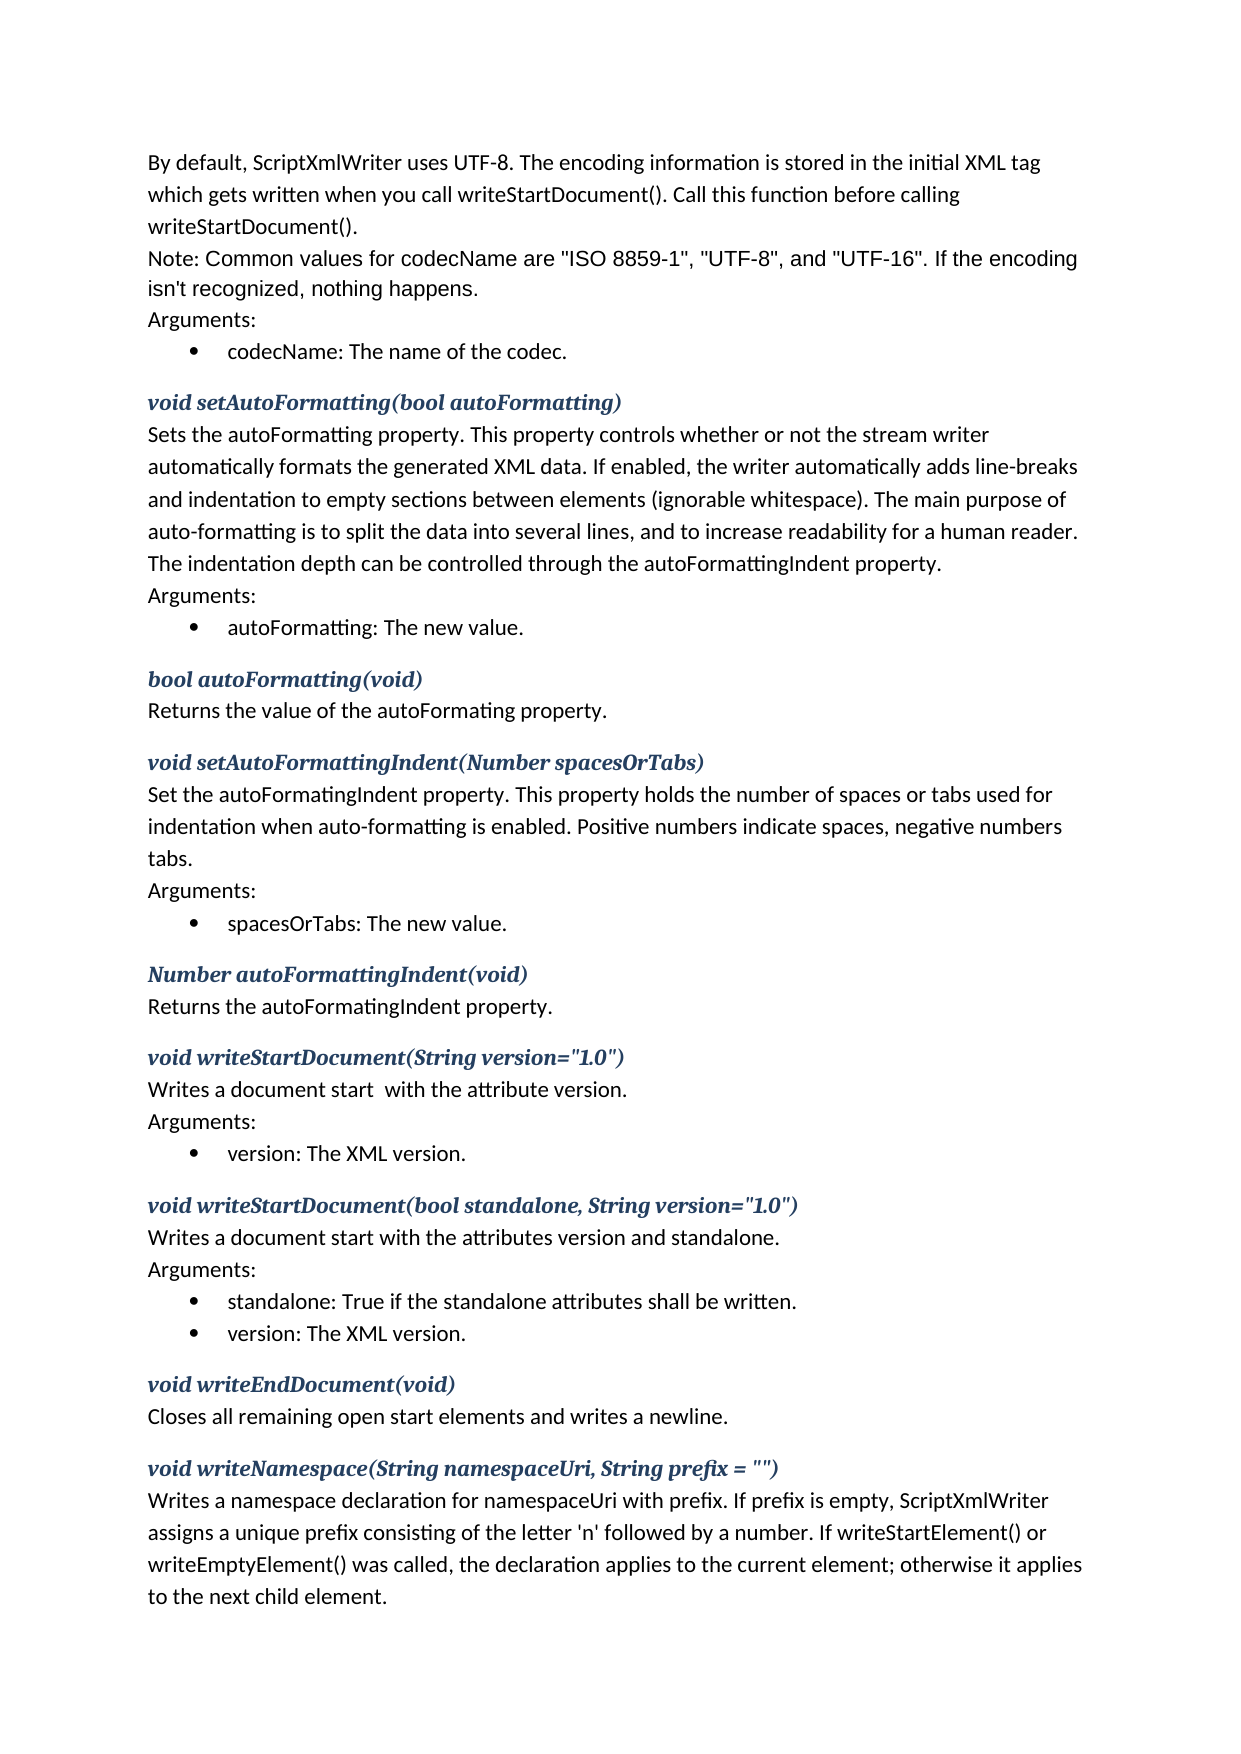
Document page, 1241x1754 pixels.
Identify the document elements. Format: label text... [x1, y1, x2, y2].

subtitle void writeNamespace(String namespaceUri, String prefix = "") [148, 1456, 1093, 1482]
text Returns the value of the autoFormating property. [148, 697, 1093, 725]
text Arguments: [148, 581, 1093, 609]
subtitle Number autoFormattingIndent(void) [148, 962, 1093, 988]
text Arguments: [148, 1255, 1093, 1283]
text Returns the autoFormatingIndent property. [148, 992, 1093, 1020]
text Writes a document start with the attribute version. [148, 1075, 1093, 1103]
text Set the autoFormatingIndent property. This property holds the number of spaces or tabs used for indentation when auto-formatting is enabled. Positive numbers indicate spaces, negative numbers tabs. [148, 780, 1093, 872]
text By default, ScriptXmlWriter uses UTF-8. The encoding information is stored in the initial XML tag which gets written when you call writeStartDocument(). Call this function before calling writeStartDocument(). [148, 148, 1093, 240]
list standalone: True if the standalone attributes shall be written. [190, 1287, 1093, 1315]
list version: The XML version. [190, 1319, 1093, 1347]
text Arguments: [148, 305, 1093, 333]
text Arguments: [148, 1107, 1093, 1135]
list spacesOrTabs: The new value. [190, 909, 1093, 937]
list version: The XML version. [190, 1139, 1093, 1167]
text Closes all remaining open start elements and writes a newline. [148, 1402, 1093, 1431]
subtitle void setAutoFormatting(bool autoFormatting) [148, 390, 1093, 416]
list codecName: The name of the codec. [190, 337, 1093, 365]
subtitle bool autoFormatting(void) [148, 666, 1093, 693]
text Writes a document start with the attributes version and standalone. [148, 1223, 1093, 1251]
subtitle void writeEndDocument(void) [148, 1372, 1093, 1399]
text Note: Common values for codecName are "ISO 8859-1", "UTF-8", and "UTF-16". If the encoding isn't recognized, nothing happens. [148, 244, 1093, 301]
subtitle void writeStartDocument(String version="1.0") [148, 1045, 1093, 1071]
text Writes a namespace declaration for namespaceUri with prefix. If prefix is empty, ScriptXmlWriter assigns a unique prefix consisting of the letter 'n' followed by a number. If writeStartElement() or writeEmptyElement() was called, the declaration applies to the current element; otherwise it applies to the next child element. [148, 1486, 1093, 1610]
text Arguments: [148, 876, 1093, 904]
subtitle void writeStartDocument(bool standalone, String version="1.0") [148, 1192, 1093, 1219]
list autoFormatting: The new value. [190, 613, 1093, 641]
subtitle void setAutoFormattingIndent(Number spacesOrTabs) [148, 750, 1093, 776]
text Sets the autoFormatting property. This property controls whether or not the stream writer automatically formats the generated XML data. If enabled, the writer automatically adds line-breaks and indentation to empty sections between elements (ignorable whitespace). The main purpose of auto-formatting is to split the data into several lines, and to increase readability for a human reader. The indentation depth can be controlled through the autoFormattingIndent property. [148, 420, 1093, 577]
